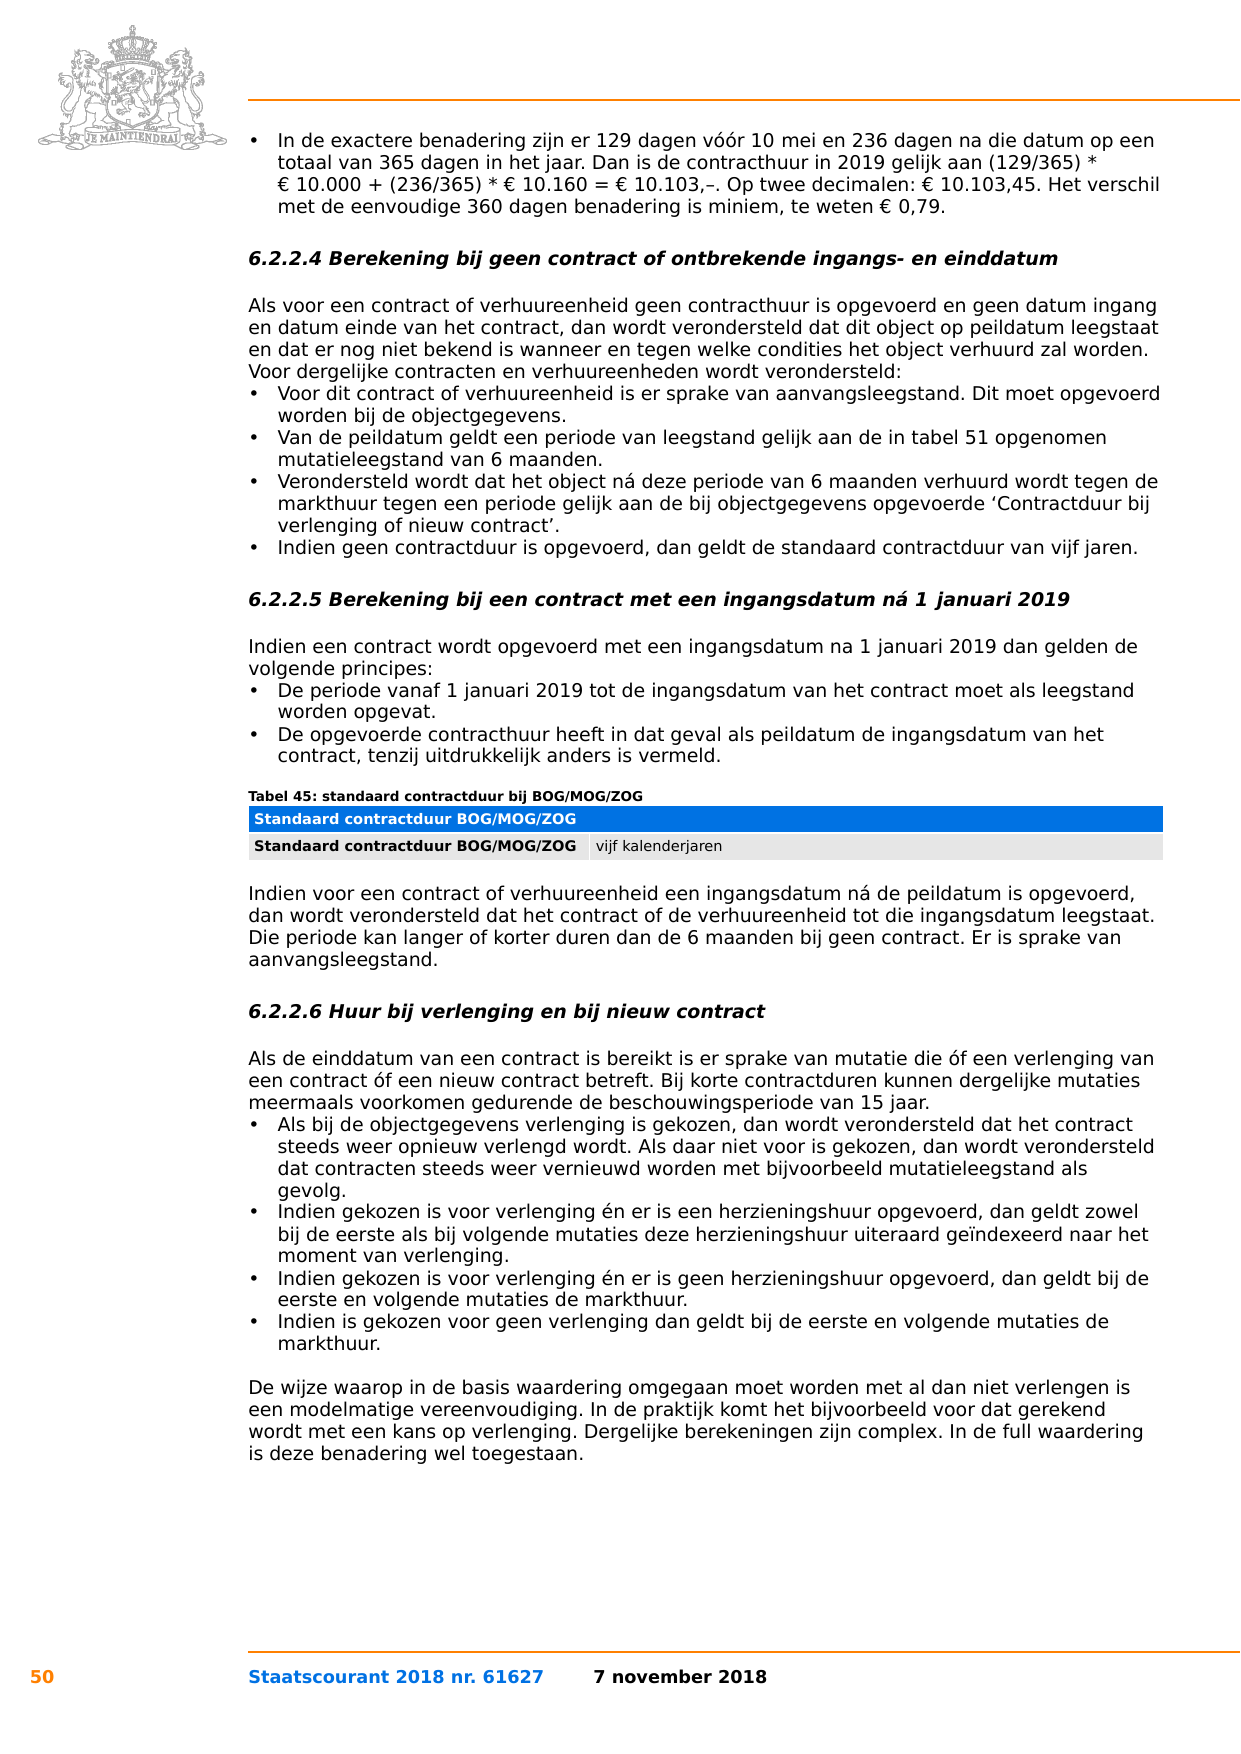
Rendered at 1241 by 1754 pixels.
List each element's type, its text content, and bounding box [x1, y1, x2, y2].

text • In de exactere benadering zijn er 129 dagen vóór 10 mei en 236 dagen na die datum op een totaal van 365 dagen in het jaar. Dan is de contracthuur in 2019 gelijk aan (129/365) * € 10.000 + (236/365) * € 10.160 = € 10.103,–. Op twee decimalen: € 10.103,45. Het verschil met de eenvoudige 360 dagen benadering is miniem, te weten € 0,79. [248, 130, 1163, 218]
text • De opgevoerde contracthuur heeft in dat geval als peildatum de ingangsdatum van het contract, tenzij uitdrukkelijk anders is vermeld. [248, 723, 1163, 767]
picture [38, 25, 227, 150]
subtitle 6.2.2.4 Berekening bij geen contract of ontbrekende ingangs- en einddatum [248, 248, 1163, 270]
table_cell Standaard contractduur BOG/MOG/ZOG [249, 834, 589, 860]
text • Voor dit contract of verhuureenheid is er sprake van aanvangsleegstand. Dit moet opgevoerd worden bij de objectgegevens. [248, 383, 1163, 427]
text Indien een contract wordt opgevoerd met een ingangsdatum na 1 januari 2019 dan gelden de volgende principes: [248, 636, 1163, 679]
subtitle 6.2.2.5 Berekening bij een contract met een ingangsdatum ná 1 januari 2019 [248, 588, 1163, 611]
text De wijze waarop in de basis waardering omgegaan moet worden met al dan niet verlengen is een modelmatige vereenvoudiging. In de praktijk komt het bijvoorbeeld voor dat gerekend wordt met een kans op verlenging. Dergelijke berekeningen zijn complex. In de full waardering is deze benadering wel toegestaan. [248, 1377, 1163, 1465]
text • Indien gekozen is voor verlenging én er is een herzieningshuur opgevoerd, dan geldt zowel bij de eerste als bij volgende mutaties deze herzieningshuur uiteraard geïndexeerd naar het moment van verlenging. [248, 1201, 1163, 1267]
text • Indien is gekozen voor geen verlenging dan geldt bij de eerste en volgende mutaties de markthuur. [248, 1311, 1163, 1355]
text • Verondersteld wordt dat het object ná deze periode van 6 maanden verhuurd wordt tegen de markthuur tegen een periode gelijk aan de bij objectgegevens opgevoerde ‘Contractduur bij verlenging of nieuw contract’. [248, 471, 1163, 537]
table_cell vijf kalenderjaren [590, 834, 1163, 860]
text Indien voor een contract of verhuureenheid een ingangsdatum ná de peildatum is opgevoerd, dan wordt verondersteld dat het contract of de verhuureenheid tot die ingangsdatum leegstaat. Die periode kan langer of korter duren dan de 6 maanden bij geen contract. Er is sprake van aanvangsleegstand. [248, 883, 1163, 971]
subtitle 6.2.2.6 Huur bij verlenging en bij nieuw contract [248, 1001, 1163, 1023]
table_cell Standaard contractduur BOG/MOG/ZOG [249, 806, 1163, 832]
text • Als bij de objectgegevens verlenging is gekozen, dan wordt verondersteld dat het contract steeds weer opnieuw verlengd wordt. Als daar niet voor is gekozen, dan wordt verondersteld dat contracten steeds weer vernieuwd worden met bijvoorbeeld mutatieleegstand als gevolg. [248, 1113, 1163, 1201]
table_header Tabel 45: standaard contractduur bij BOG/MOG/ZOG [248, 789, 1163, 805]
text • Indien geen contractduur is opgevoerd, dan geldt de standaard contractduur van vijf jaren. [248, 537, 1163, 558]
text • De periode vanaf 1 januari 2019 tot de ingangsdatum van het contract moet als leegstand worden opgevat. [248, 679, 1163, 723]
text Als de einddatum van een contract is bereikt is er sprake van mutatie die óf een verlenging van een contract óf een nieuw contract betreft. Bij korte contractduren kunnen dergelijke mutaties meermaals voorkomen gedurende de beschouwingsperiode van 15 jaar. [248, 1048, 1163, 1113]
text • Indien gekozen is voor verlenging én er is geen herzieningshuur opgevoerd, dan geldt bij de eerste en volgende mutaties de markthuur. [248, 1267, 1163, 1311]
text Als voor een contract of verhuureenheid geen contracthuur is opgevoerd en geen datum ingang en datum einde van het contract, dan wordt verondersteld dat dit object op peildatum leegstaat en dat er nog niet bekend is wanneer en tegen welke condities het object verhuurd zal worden. Voor dergelijke contracten en verhuureenheden wordt verondersteld: [248, 295, 1163, 383]
text • Van de peildatum geldt een periode van leegstand gelijk aan de in tabel 51 opgenomen mutatieleegstand van 6 maanden. [248, 427, 1163, 471]
